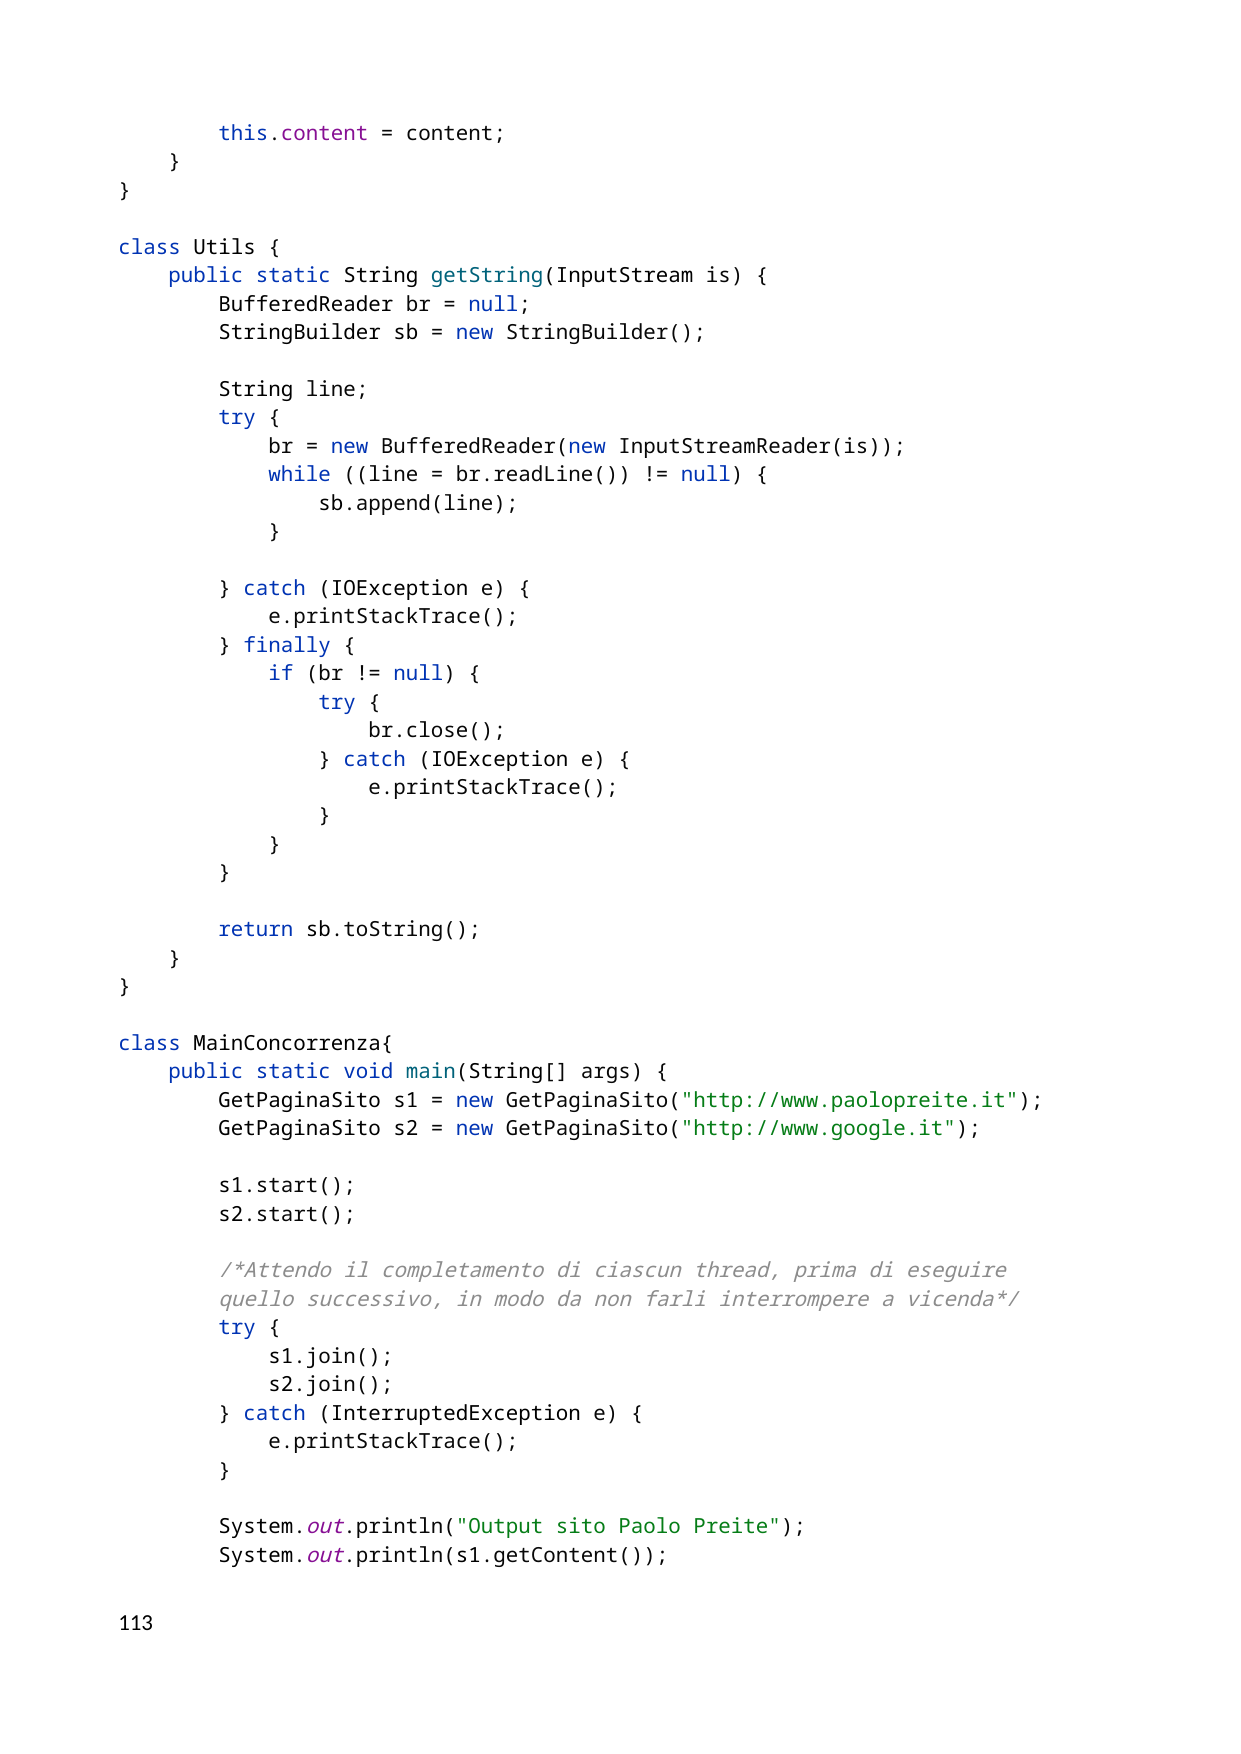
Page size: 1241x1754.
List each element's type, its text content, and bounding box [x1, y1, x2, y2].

text this.content = content; } } class Utils { public static String getString(InputStream is) { BufferedReader br = null; StringBuilder sb = new StringBuilder(); String line; try { br = new BufferedReader(new InputStreamReader(is)); while ((line = br.readLine()) != null) { sb.append(line); } } catch (IOException e) { e.printStackTrace(); } finally { if (br != null) { try { br.close(); } catch (IOException e) { e.printStackTrace(); } } } return sb.toString(); } } class MainConcorrenza{ public static void main(String[] args) { GetPaginaSito s1 = new GetPaginaSito("http://www.paolopreite.it"); GetPaginaSito s2 = new GetPaginaSito("http://www.google.it"); s1.start(); s2.start(); /*Attendo il completamento di ciascun thread, prima di eseguire quello successivo, in modo da non farli interrompere a vicenda*/ try { s1.join(); s2.join(); } catch (InterruptedException e) { e.printStackTrace(); } System.out.println("Output sito Paolo Preite"); System.out.println(s1.getContent()); [118, 118, 1122, 1568]
